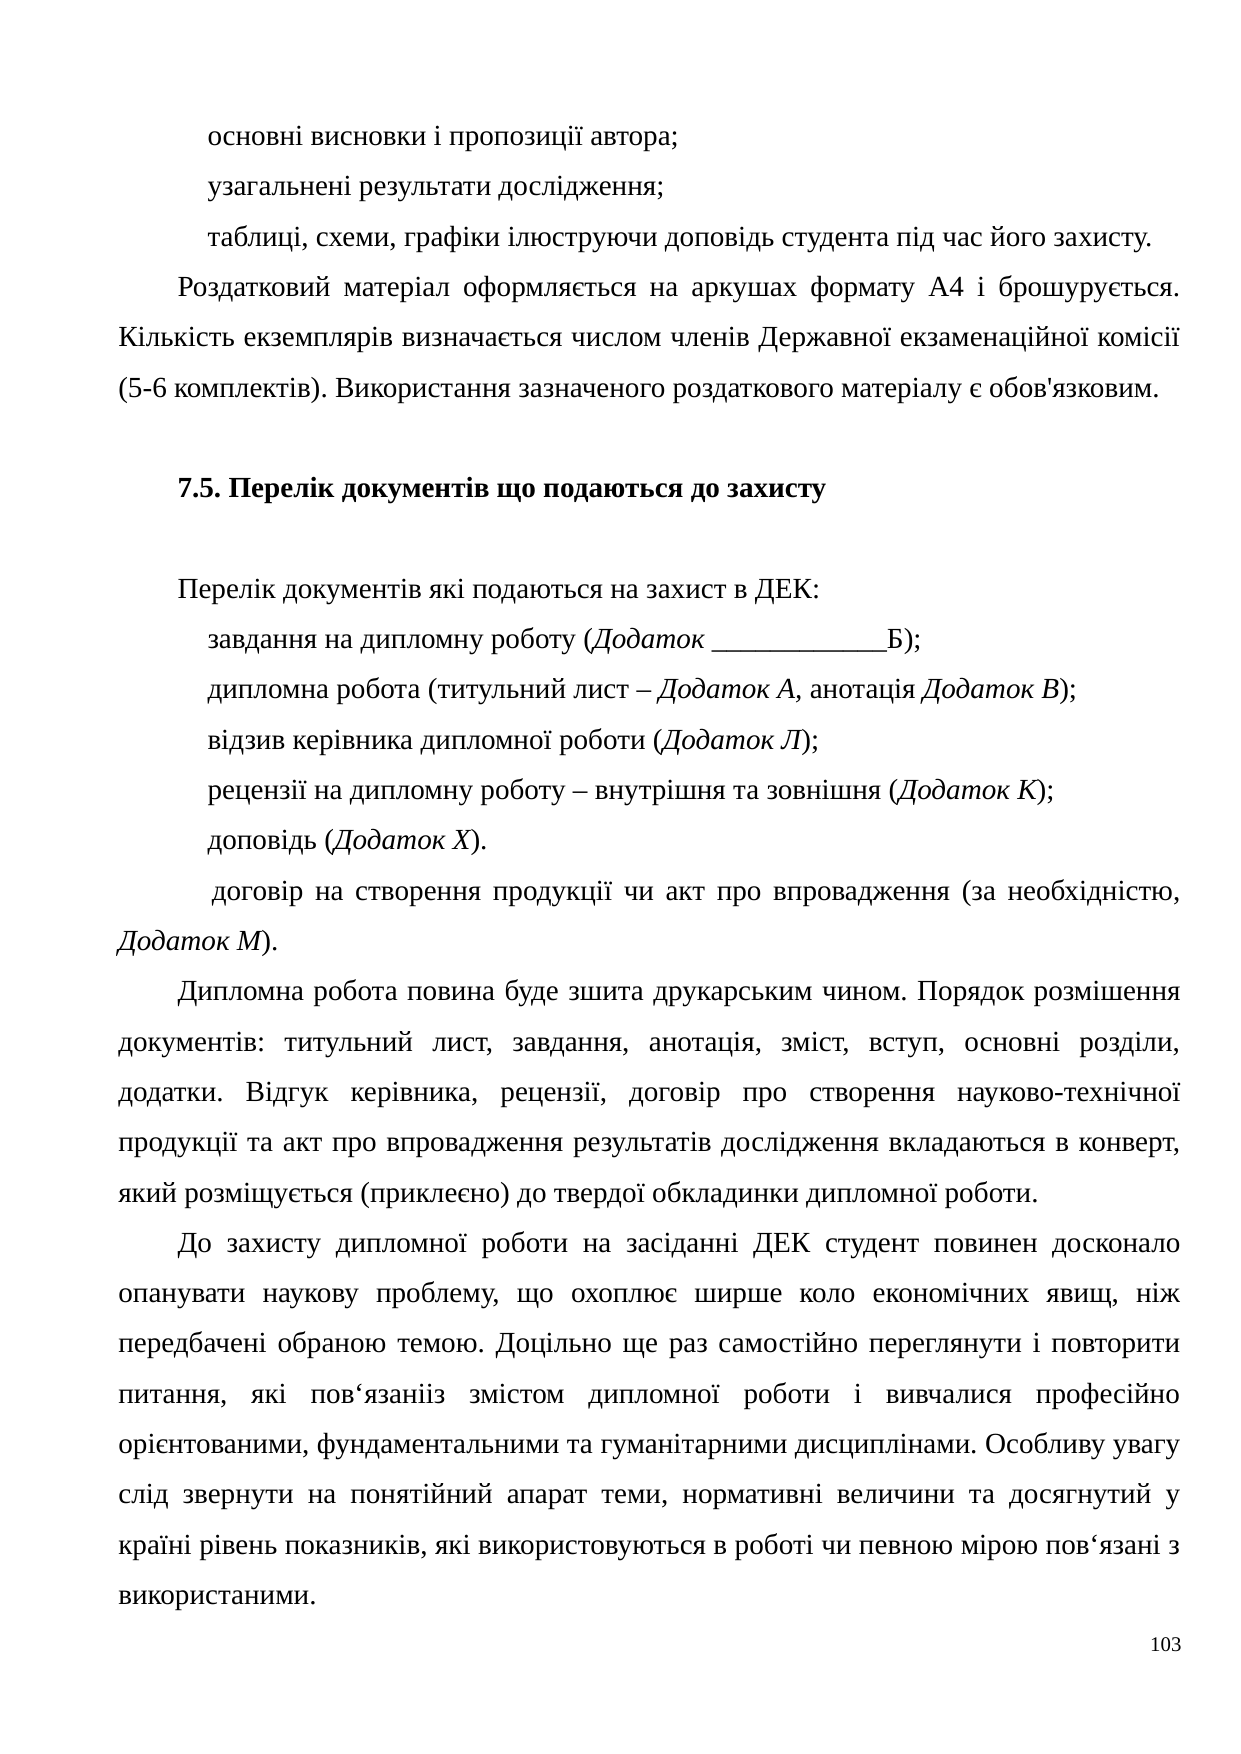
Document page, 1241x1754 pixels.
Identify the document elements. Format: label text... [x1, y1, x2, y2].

text  таблиці, схеми, графіки ілюструючи доповідь студента під час його захисту. [118, 219, 1181, 252]
text  основні висновки і пропозиції автора; [118, 118, 1181, 152]
text До захисту дипломної роботи на засіданні ДЕК студент повинен досконало опанувати наукову проблему, що охоплює ширше коло економічних явищ, ніж передбачені обраною темою. Доцільно ще раз самостійно переглянути і повторити питання, які пов‘язанііз змістом дипломної роботи і вивчалися професійно орієнтованими, фундаментальними та гуманітарними дисциплінами. Особливу увагу слід звернути на понятійний апарат теми, нормативні величини та досягнутий у країні рівень показників, які використовуються в роботі чи певною мірою пов‘язані з використаними. [118, 1225, 1181, 1611]
text  завдання на дипломну роботу (Додаток ____________Б); [118, 621, 1181, 655]
text  дипломна робота (титульний лист – Додаток А, анотація Додаток В); [118, 672, 1181, 705]
text  рецензії на дипломну роботу – внутрішня та зовнішня (Додаток К); [118, 772, 1181, 806]
text Дипломна робота повина буде зшита друкарським чином. Порядок розмішення документів: титульний лист, завдання, анотація, зміст, вступ, основні розділи, додатки. Відгук керівника, рецензії, договір про створення науково-технічної продукції та акт про впровадження результатів дослідження вкладаються в конверт, який розміщується (приклеєно) до твердої обкладинки дипломної роботи. [118, 973, 1181, 1208]
text  узагальнені результати дослідження; [118, 168, 1181, 202]
text  договір на створення продукції чи акт про впровадження (за необхідністю, Додаток М). [118, 873, 1181, 957]
text 7.5. Перелік документів що подаються до захисту [118, 470, 1181, 504]
text  відзив керівника дипломної роботи (Додаток Л); [118, 722, 1181, 755]
text Роздатковий матеріал оформляється на аркушах формату А4 і брошурується. Кількість екземплярів визначається числом членів Державної екзаменаційної комісії (5-6 комплектів). Використання зазначеного роздаткового матеріалу є обов'язковим. [118, 269, 1181, 403]
text  доповідь (Додаток Х). [118, 822, 1181, 856]
text Перелік документів які подаються на захист в ДЕК: [118, 571, 1181, 604]
